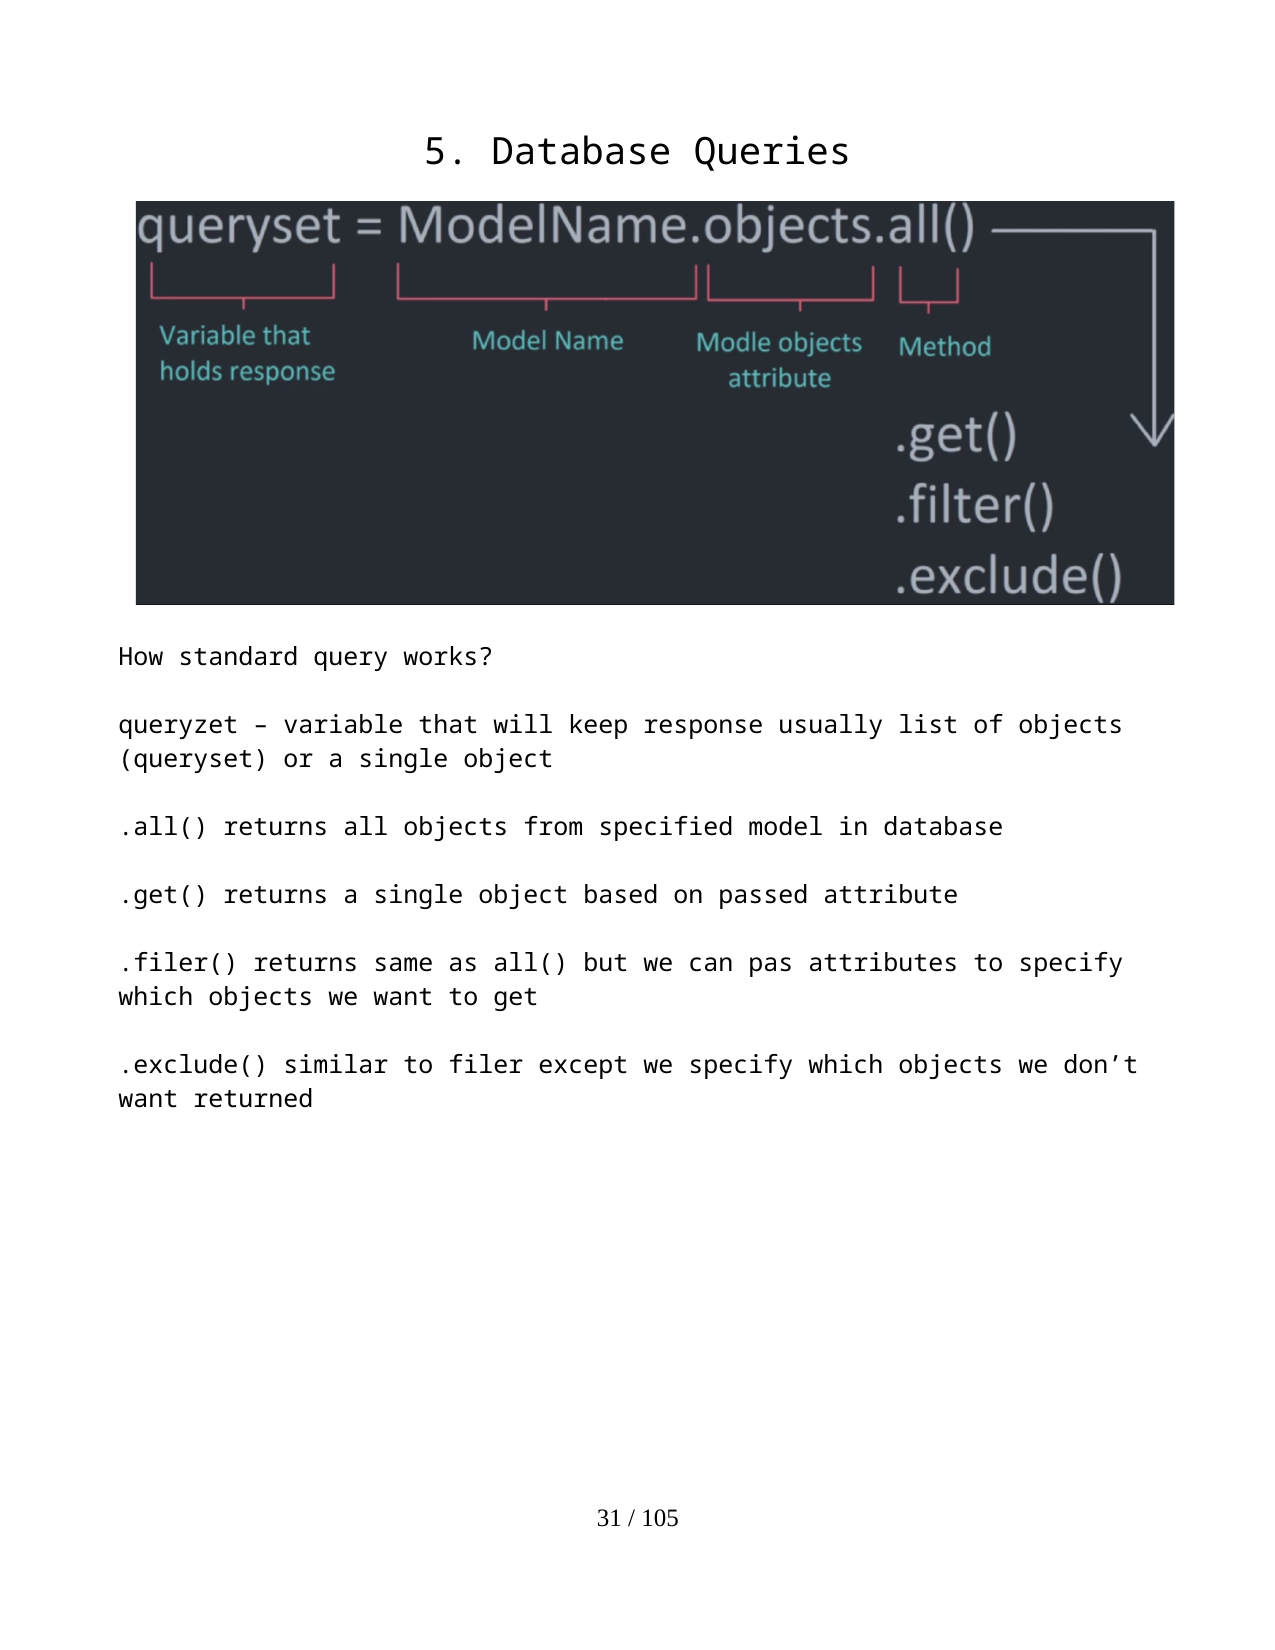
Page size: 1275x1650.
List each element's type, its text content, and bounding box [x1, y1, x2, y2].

text .all() returns all objects from specified model in database [118, 809, 1157, 843]
text .filer() returns same as all() but we can pas attributes to specify which objects we want to get [118, 945, 1157, 1013]
picture [135, 201, 1175, 605]
subtitle 5. Database Queries [118, 124, 1157, 175]
text How standard query works? [118, 638, 1157, 672]
text .get() returns a single object based on passed attribute [118, 877, 1157, 911]
text .exclude() similar to filer except we specify which objects we don’t want returned [118, 1047, 1157, 1115]
text queryzet – variable that will keep response usually list of objects (queryset) or a single object [118, 706, 1157, 774]
